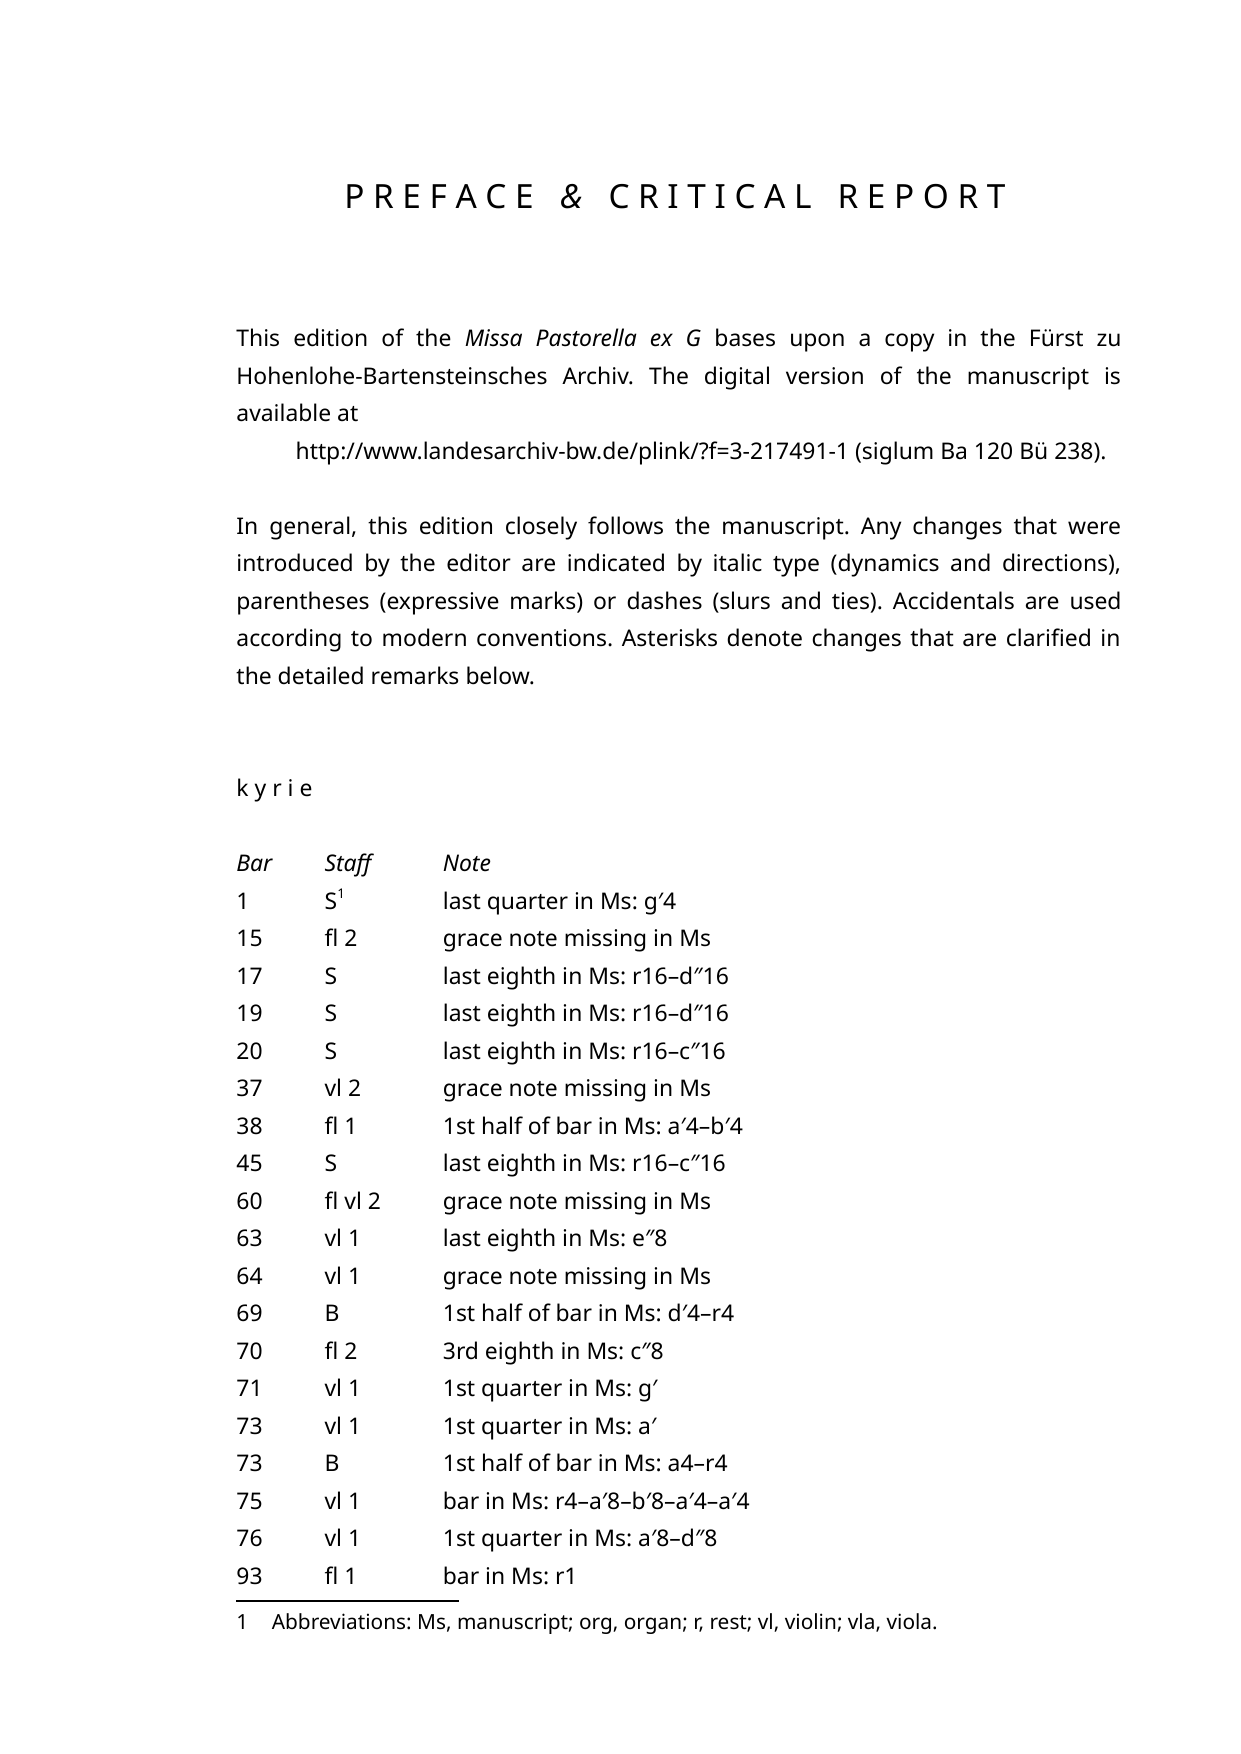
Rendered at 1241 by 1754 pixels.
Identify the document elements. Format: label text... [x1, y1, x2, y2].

text http://www.landesarchiv-bw.de/plink/?f=3-217491-1 (siglum Ba 120 Bü 238). [236, 435, 1122, 466]
text This edition of the Missa Pastorella ex G bases upon a copy in the Fürst zu Hohenlohe-Bartensteinsches Archiv. The digital version of the manuscript is available at [236, 322, 1122, 429]
text Bar Staff Note 1 S last quarter in Ms: g′4 15 fl 2 grace note missing in Ms 17 S last eighth in Ms: r16–d″16 19 S last eighth in Ms: r16–d″16 20 S last eighth in Ms: r16–c″16 37 vl 2 grace note missing in Ms 38 fl 1 1st half of bar in Ms: a′4–b′4 45 S last eighth in Ms: r16–c″16 60 fl vl 2 grace note missing in Ms 63 vl 1 last eighth in Ms: e″8 64 vl 1 grace note missing in Ms 69 B 1st half of bar in Ms: d′4–r4 70 fl 2 3rd eighth in Ms: c″8 71 vl 1 1st quarter in Ms: g′ 73 vl 1 1st quarter in Ms: a′ 73 B 1st half of bar in Ms: a4–r4 75 vl 1 bar in Ms: r4–a′8–b′8–a′4–a′4 76 vl 1 1st quarter in Ms: a′8–d″8 93 fl 1 bar in Ms: r1 [236, 847, 1122, 1591]
text In general, this edition closely follows the manuscript. Any changes that were introduced by the editor are indicated by italic type (dynamics and directions), parentheses (expressive marks) or dashes (slurs and ties). Accidentals are used according to modern conventions. Asterisks denote changes that are clarified in the detailed remarks below. [236, 510, 1122, 691]
text k y r i e [236, 772, 1122, 804]
text P R E F A C E & C R I T I C A L R E P O R T [236, 173, 1122, 218]
text Abbreviations: Ms, manuscript; org, organ; r, rest; vl, violin; vla, viola. [236, 1607, 1122, 1636]
